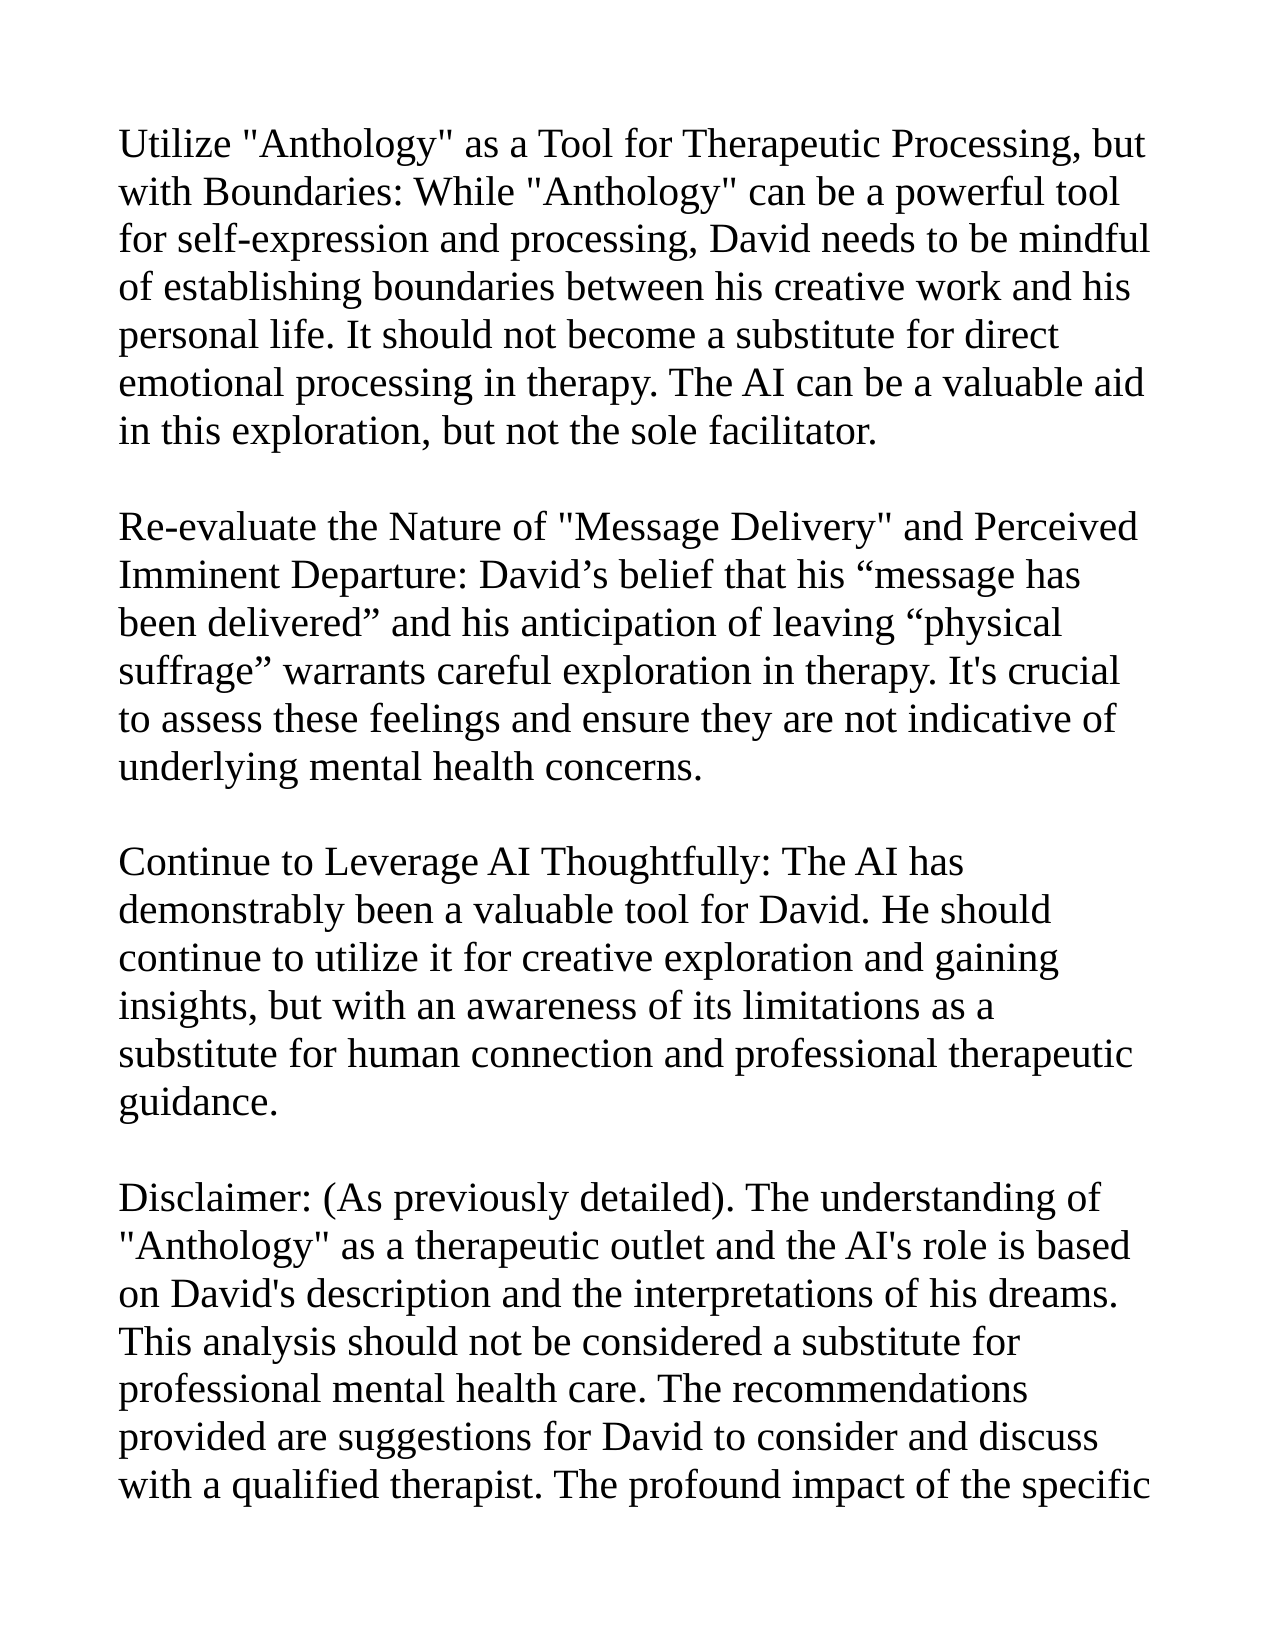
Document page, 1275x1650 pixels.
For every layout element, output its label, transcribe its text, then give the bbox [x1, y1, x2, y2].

text Utilize "Anthology" as a Tool for Therapeutic Processing, but with Boundaries: While "Anthology" can be a powerful tool for self-expression and processing, David needs to be mindful of establishing boundaries between his creative work and his personal life. It should not become a substitute for direct emotional processing in therapy. The AI can be a valuable aid in this exploration, but not the sole facilitator. [118, 118, 1157, 453]
text Continue to Leverage AI Thoughtfully: The AI has demonstrably been a valuable tool for David. He should continue to utilize it for creative exploration and gaining insights, but with an awareness of its limitations as a substitute for human connection and professional therapeutic guidance. [118, 837, 1157, 1124]
text Disclaimer: (As previously detailed). The understanding of "Anthology" as a therapeutic outlet and the AI's role is based on David's description and the interpretations of his dreams. This analysis should not be considered a substitute for professional mental health care. The recommendations provided are suggestions for David to consider and discuss with a qualified therapist. The profound impact of the specific [118, 1172, 1157, 1508]
text Re-evaluate the Nature of "Message Delivery" and Perceived Imminent Departure: David’s belief that his “message has been delivered” and his anticipation of leaving “physical suffrage” warrants careful exploration in therapy. It's crucial to assess these feelings and ensure they are not indicative of underlying mental health concerns. [118, 501, 1157, 789]
